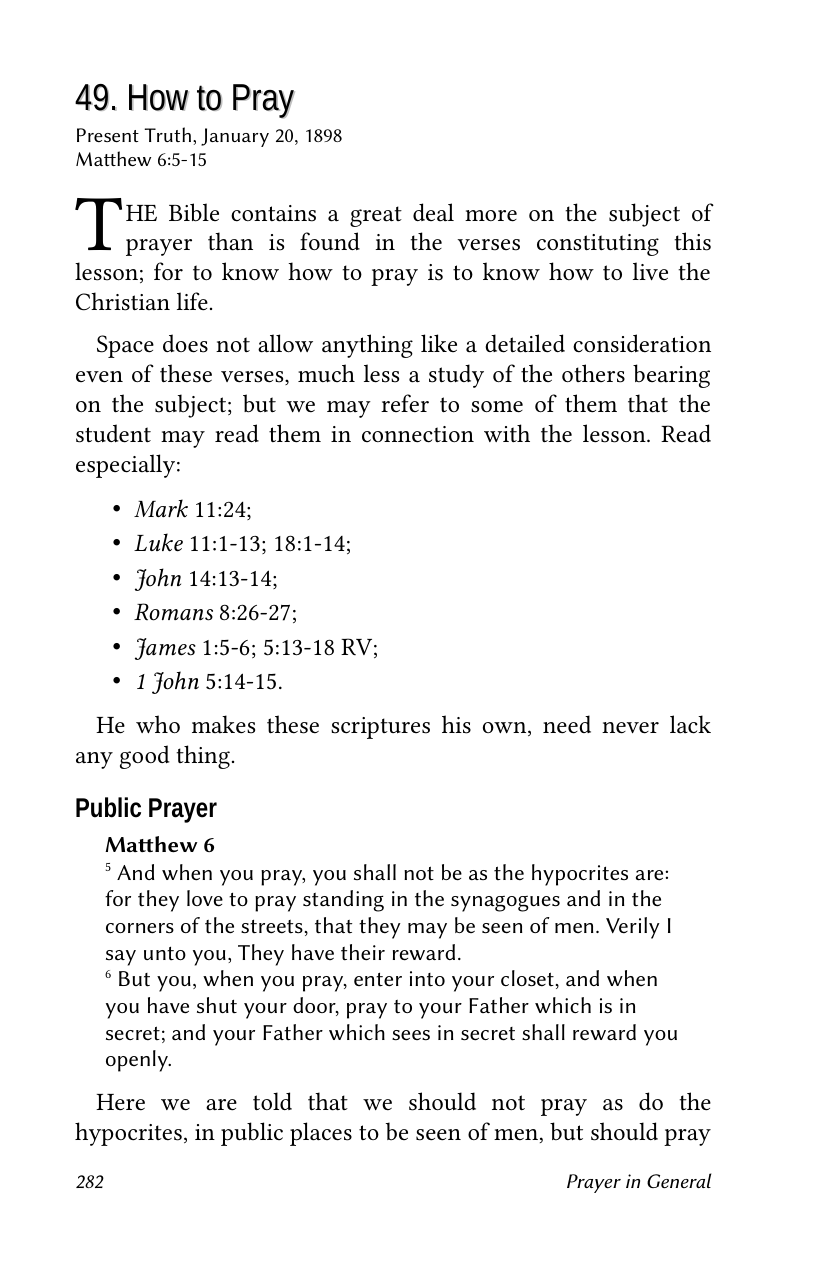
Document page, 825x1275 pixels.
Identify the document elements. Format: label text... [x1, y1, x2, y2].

text THE Bible contains a great deal more on the subject of prayer than is found in the verses constituting this lesson; for to know how to pray is to know how to live the Christian life. [75, 198, 712, 317]
text He who makes these scriptures his own, need never lack any good thing. [75, 711, 712, 769]
text Space does not allow anything like a detailed consideration even of these verses, much less a study of the others bearing on the subject; but we may refer to some of them that the student may read them in connection with the lesson. Read especially: [75, 330, 712, 478]
subtitle Public Prayer [75, 792, 712, 823]
text Present Truth, January 20, 1898 [75, 124, 712, 148]
list 1 John 5:14-15. [112, 668, 712, 696]
text Matthew 6 [105, 832, 712, 858]
list James 1:5-6; 5:13-18 RV; [112, 633, 712, 662]
list Luke 11:1-13; 18:1-14; [112, 529, 712, 558]
text 6 But you, when you pray, enter into your closet, and when you have shut your door, pray to your Father which is in secret; and your Father which sees in secret shall reward you openly. [105, 966, 682, 1072]
title How to Pray [75, 75, 712, 118]
text Here we are told that we should not pray as do the hypocrites, in public places to be seen of men, but should pray [75, 1088, 712, 1146]
text Matthew 6:5-15 [75, 148, 712, 172]
list Mark 11:24; [112, 495, 712, 523]
text 5 And when you pray, you shall not be as the hypocrites are: for they love to pray standing in the synagogues and in the corners of the streets, that they may be seen of men. Verily I say unto you, They have their reward. [105, 859, 682, 966]
list John 14:13-14; [112, 564, 712, 592]
list Romans 8:26-27; [112, 598, 712, 627]
